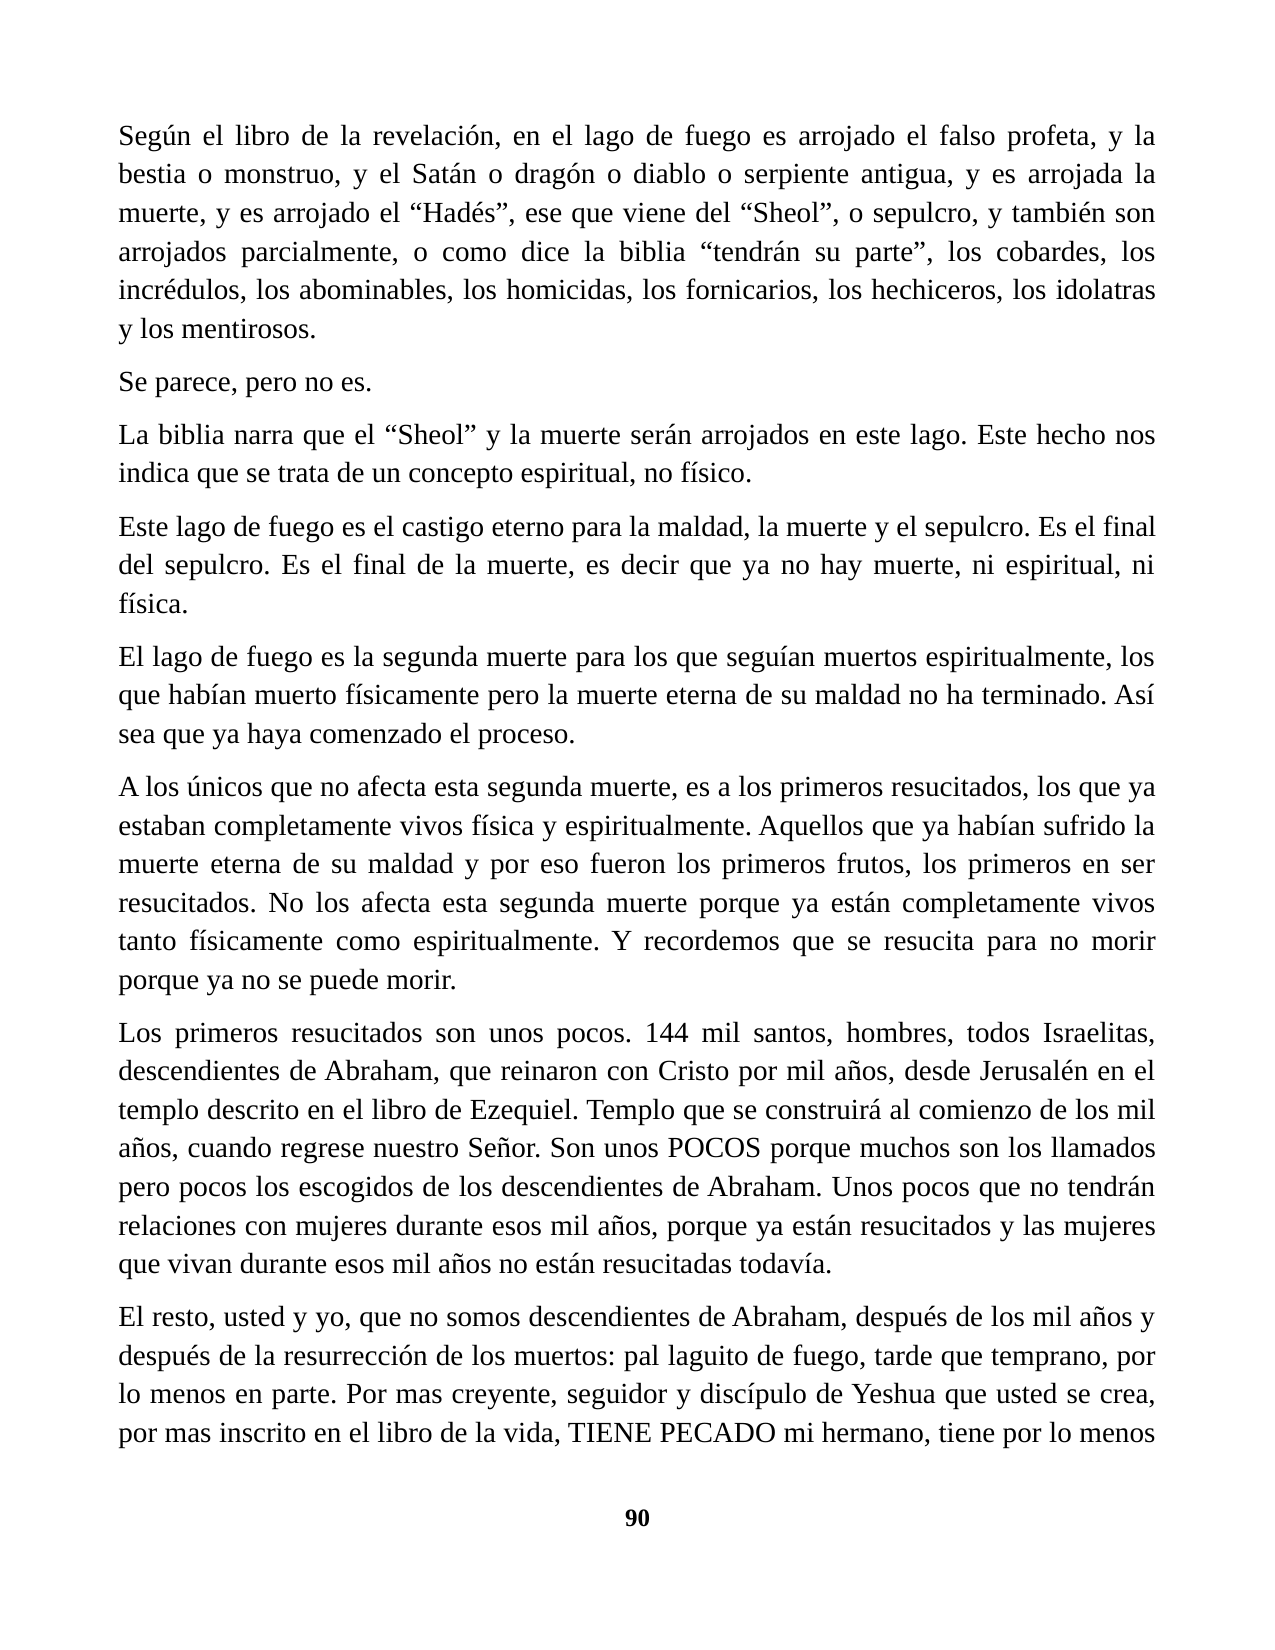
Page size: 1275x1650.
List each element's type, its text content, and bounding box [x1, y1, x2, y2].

text Este lago de fuego es el castigo eterno para la maldad, la muerte y el sepulcro. Es el final del sepulcro. Es el final de la muerte, es decir que ya no hay muerte, ni espiritual, ni física. [118, 509, 1157, 619]
text Se parece, pero no es. [118, 364, 1157, 397]
text La biblia narra que el “Sheol” y la muerte serán arrojados en este lago. Este hecho nos indica que se trata de un concepto espiritual, no físico. [118, 417, 1157, 489]
text Los primeros resucitados son unos pocos. 144 mil santos, hombres, todos Israelitas, descendientes de Abraham, que reinaron con Cristo por mil años, desde Jerusalén en el templo descrito en el libro de Ezequiel. Templo que se construirá al comienzo de los mil años, cuando regrese nuestro Señor. Son unos POCOS porque muchos son los llamados pero pocos los escogidos de los descendientes de Abraham. Unos pocos que no tendrán relaciones con mujeres durante esos mil años, porque ya están resucitados y las mujeres que vivan durante esos mil años no están resucitadas todavía. [118, 1015, 1157, 1280]
text El resto, usted y yo, que no somos descendientes de Abraham, después de los mil años y después de la resurrección de los muertos: pal laguito de fuego, tarde que temprano, por lo menos en parte. Por mas creyente, seguidor y discípulo de Yeshua que usted se crea, por mas inscrito en el libro de la vida, TIENE PECADO mi hermano, tiene por lo menos [118, 1299, 1157, 1448]
text A los únicos que no afecta esta segunda muerte, es a los primeros resucitados, los que ya estaban completamente vivos física y espiritualmente. Aquellos que ya habían sufrido la muerte eterna de su maldad y por eso fueron los primeros frutos, los primeros en ser resucitados. No los afecta esta segunda muerte porque ya están completamente vivos tanto físicamente como espiritualmente. Y recordemos que se resucita para no morir porque ya no se puede morir. [118, 769, 1157, 995]
text Según el libro de la revelación, en el lago de fuego es arrojado el falso profeta, y la bestia o monstruo, y el Satán o dragón o diablo o serpiente antigua, y es arrojada la muerte, y es arrojado el “Hadés”, ese que viene del “Sheol”, o sepulcro, y también son arrojados parcialmente, o como dice la biblia “tendrán su parte”, los cobardes, los incrédulos, los abominables, los homicidas, los fornicarios, los hechiceros, los idolatras y los mentirosos. [118, 118, 1157, 344]
text El lago de fuego es la segunda muerte para los que seguían muertos espiritualmente, los que habían muerto físicamente pero la muerte eterna de su maldad no ha terminado. Así sea que ya haya comenzado el proceso. [118, 639, 1157, 749]
